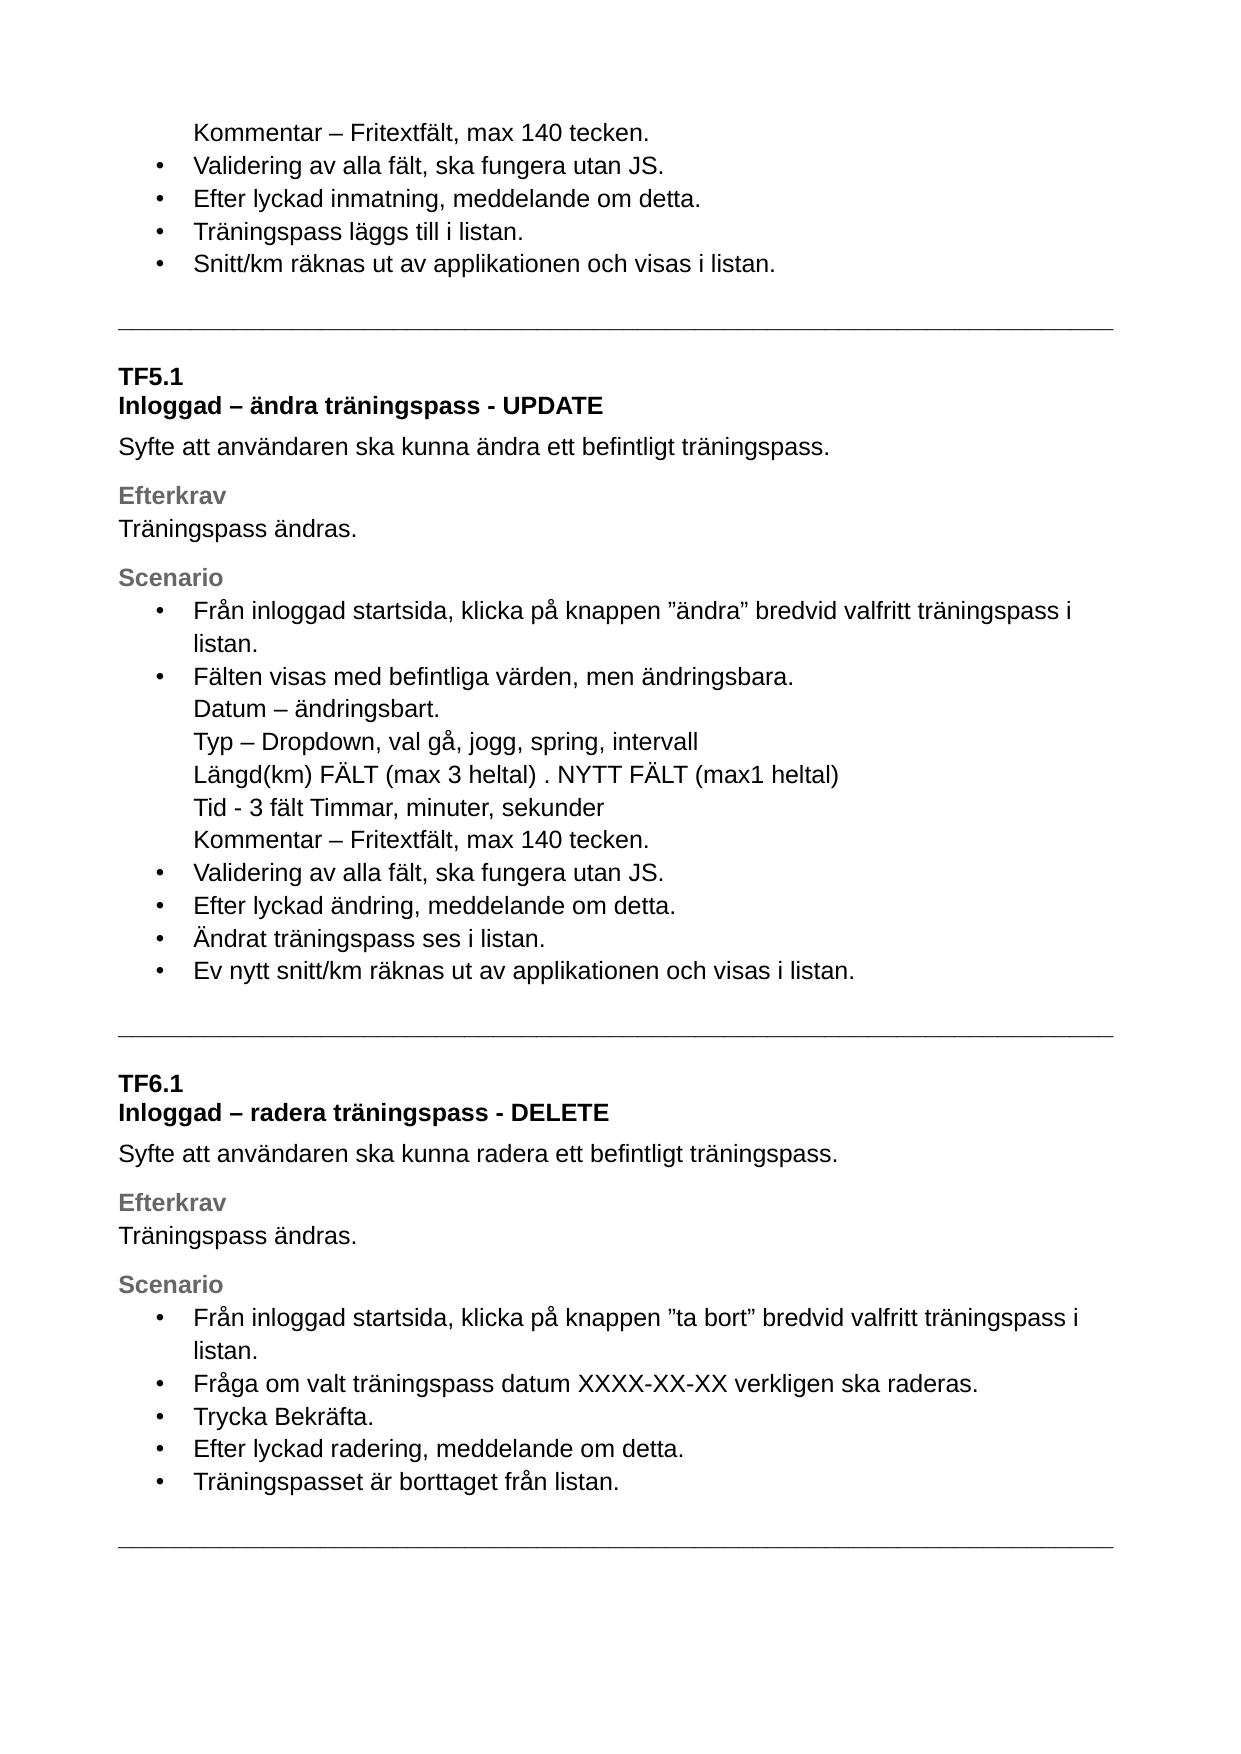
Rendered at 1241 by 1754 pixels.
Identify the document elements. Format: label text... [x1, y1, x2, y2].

list Kommentar – Fritextfält, max 140 tecken. [156, 825, 1122, 854]
list Validering av alla fält, ska fungera utan JS. [156, 858, 1122, 887]
subtitle TF6.1 Inloggad – radera träningspass - DELETE [118, 1069, 1122, 1126]
list Efter lyckad radering, meddelande om detta. [156, 1434, 1122, 1463]
list Kommentar – Fritextfält, max 140 tecken. [156, 118, 1122, 147]
list Ändrat träningspass ses i listan. [156, 923, 1122, 952]
list Validering av alla fält, ska fungera utan JS. [156, 151, 1122, 180]
list Träningspasset är borttaget från listan. [156, 1467, 1122, 1496]
list Från inloggad startsida, klicka på knappen ”ta bort” bredvid valfritt träningspass i listan. [156, 1303, 1122, 1365]
list Efter lyckad ändring, meddelande om detta. [156, 891, 1122, 919]
text Syfte att användaren ska kunna radera ett befintligt träningspass. [118, 1139, 1122, 1168]
list Typ – Dropdown, val gå, jogg, spring, intervall [156, 727, 1122, 756]
text _____________________________________________________________________ [118, 303, 1122, 333]
list Trycka Bekräfta. [156, 1401, 1122, 1430]
subtitle Scenario [118, 1270, 1122, 1299]
text _____________________________________________________________________ [118, 1010, 1122, 1040]
subtitle Efterkrav [118, 1188, 1122, 1217]
list Träningspass läggs till i listan. [156, 216, 1122, 245]
text _____________________________________________________________________ [118, 1521, 1122, 1551]
text Träningspass ändras. [118, 1221, 1122, 1250]
list Snitt/km räknas ut av applikationen och visas i listan. [156, 249, 1122, 278]
list Fälten visas med befintliga värden, men ändringsbara. Datum – ändringsbart. [156, 662, 1122, 723]
list Längd(km) FÄLT (max 3 heltal) . NYTT FÄLT (max1 heltal) [156, 760, 1122, 788]
list Tid - 3 fält Timmar, minuter, sekunder [156, 792, 1122, 821]
text Träningspass ändras. [118, 514, 1122, 543]
list Ev nytt snitt/km räknas ut av applikationen och visas i listan. [156, 956, 1122, 985]
list Från inloggad startsida, klicka på knappen ”ändra” bredvid valfritt träningspass i listan. [156, 596, 1122, 658]
subtitle TF5.1 Inloggad – ändra träningspass - UPDATE [118, 362, 1122, 419]
subtitle Efterkrav [118, 481, 1122, 510]
subtitle Scenario [118, 563, 1122, 592]
list Fråga om valt träningspass datum XXXX-XX-XX verkligen ska raderas. [156, 1369, 1122, 1397]
text Syfte att användaren ska kunna ändra ett befintligt träningspass. [118, 432, 1122, 461]
list Efter lyckad inmatning, meddelande om detta. [156, 184, 1122, 212]
